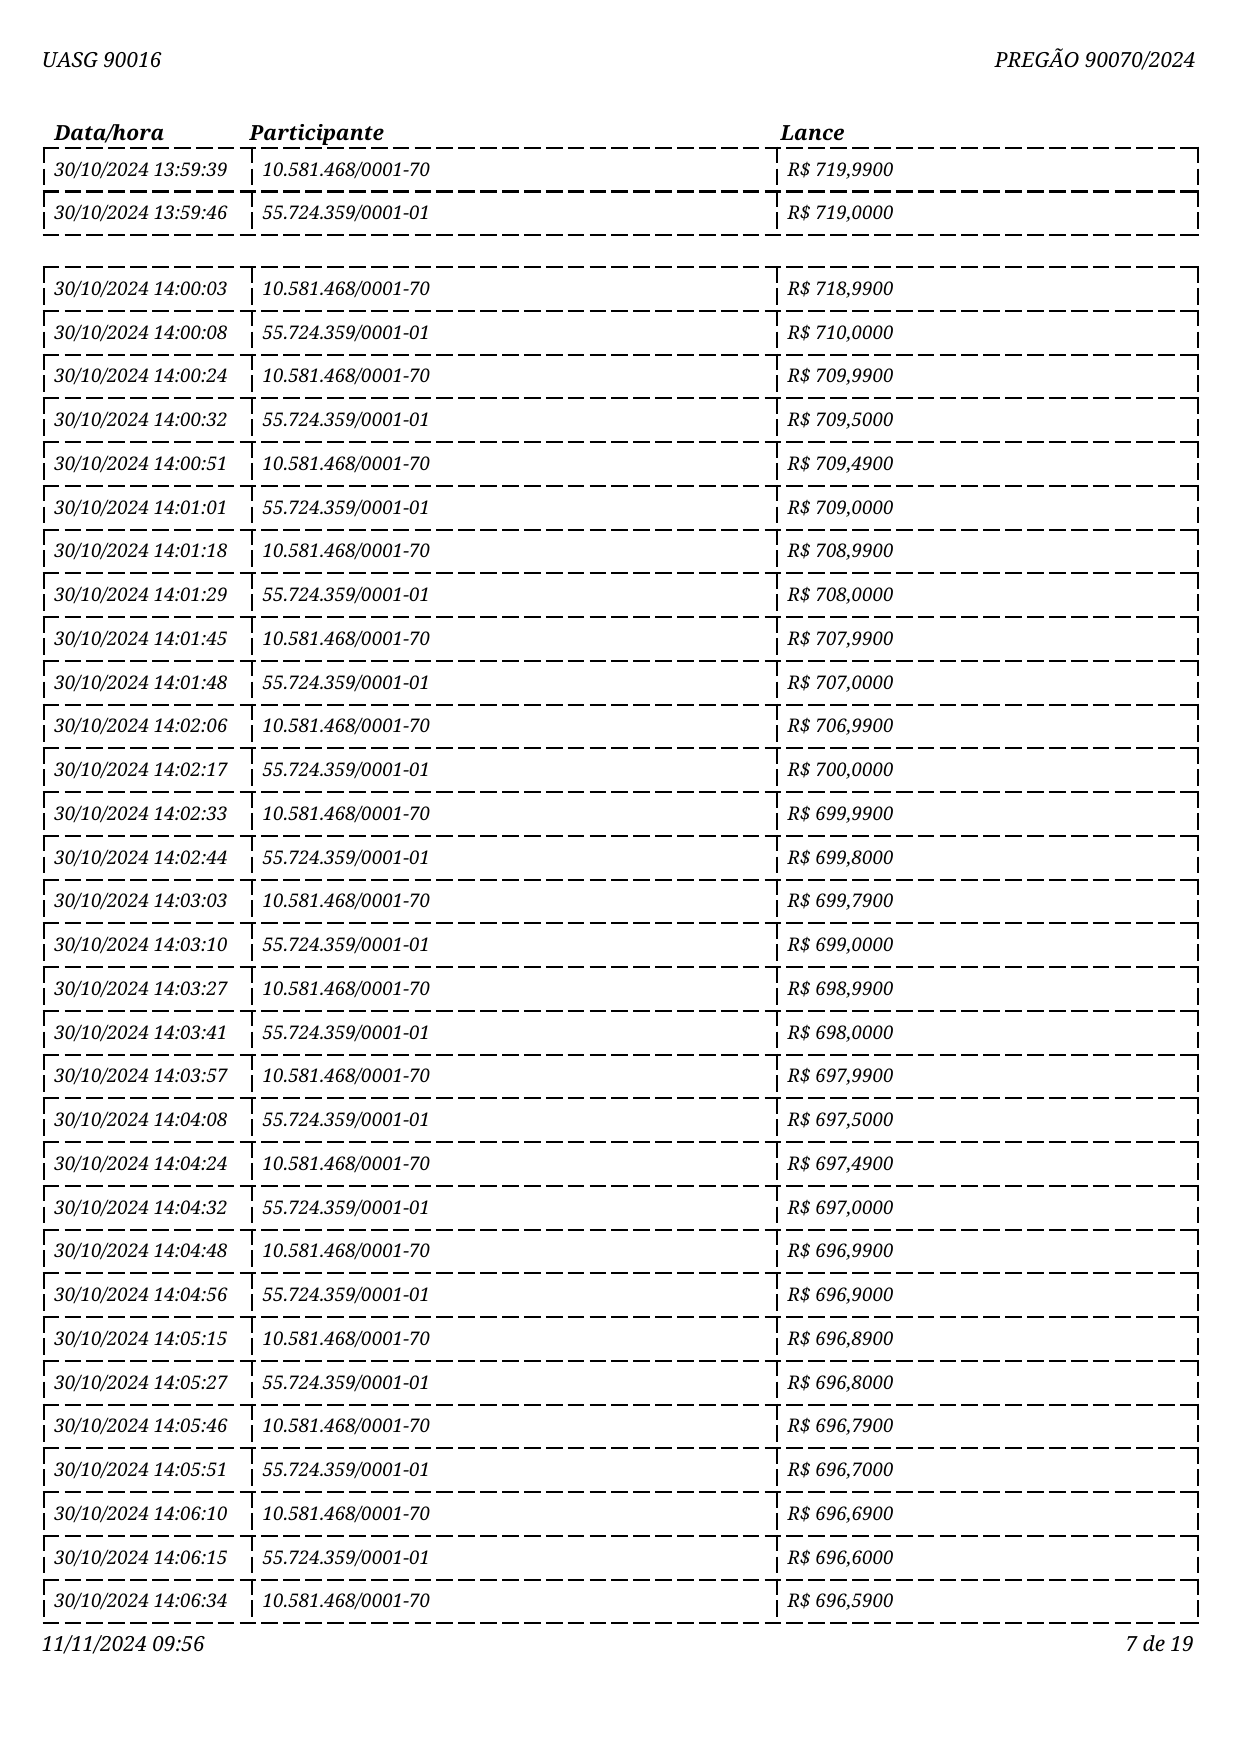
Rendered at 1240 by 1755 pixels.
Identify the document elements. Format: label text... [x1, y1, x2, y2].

table_cell 55.724.359/0001-01 [252, 1272, 777, 1316]
table_cell 30/10/2024 13:59:46 [44, 190, 252, 234]
table_cell 30/10/2024 14:03:41 [44, 1010, 252, 1053]
table_cell 30/10/2024 14:06:15 [44, 1535, 252, 1578]
table_cell 10.581.468/0001-70 [252, 966, 777, 1010]
table_cell 55.724.359/0001-01 [252, 190, 777, 234]
table_cell 10.581.468/0001-70 [252, 704, 777, 747]
table_cell R$ 708,9900 [777, 529, 1198, 572]
table_cell 30/10/2024 14:02:44 [44, 835, 252, 878]
table_cell R$ 699,8000 [777, 835, 1198, 878]
table_cell 55.724.359/0001-01 [252, 397, 777, 441]
table_cell 30/10/2024 14:06:34 [44, 1579, 252, 1622]
table_cell 55.724.359/0001-01 [252, 1535, 777, 1578]
table_cell 30/10/2024 13:59:39 [44, 147, 252, 190]
table_cell 55.724.359/0001-01 [252, 572, 777, 616]
table_cell R$ 707,0000 [777, 660, 1198, 703]
table_cell 55.724.359/0001-01 [252, 660, 777, 703]
table_cell R$ 696,7000 [777, 1447, 1198, 1491]
table_cell 30/10/2024 14:03:57 [44, 1054, 252, 1097]
table_cell 30/10/2024 14:06:10 [44, 1491, 252, 1535]
table_header R$ 718,9900 [777, 266, 1198, 310]
table_cell 10.581.468/0001-70 [252, 1141, 777, 1185]
table_cell R$ 696,6000 [777, 1535, 1198, 1578]
table_cell 10.581.468/0001-70 [252, 529, 777, 572]
table_cell 30/10/2024 14:00:51 [44, 441, 252, 485]
table_cell 30/10/2024 14:00:08 [44, 310, 252, 353]
table_cell 30/10/2024 14:01:45 [44, 616, 252, 660]
table_cell R$ 709,0000 [777, 485, 1198, 528]
table_cell 30/10/2024 14:03:27 [44, 966, 252, 1010]
table_cell R$ 696,5900 [777, 1579, 1198, 1622]
table_cell 55.724.359/0001-01 [252, 1010, 777, 1053]
table_cell 10.581.468/0001-70 [252, 1229, 777, 1272]
table_cell 55.724.359/0001-01 [252, 1447, 777, 1491]
table_cell 55.724.359/0001-01 [252, 835, 777, 878]
table_cell 10.581.468/0001-70 [252, 1491, 777, 1535]
table_cell R$ 719,9900 [777, 147, 1198, 190]
table_cell R$ 696,8000 [777, 1360, 1198, 1403]
table_cell R$ 697,0000 [777, 1185, 1198, 1228]
table_cell R$ 719,0000 [777, 190, 1198, 234]
table_cell 10.581.468/0001-70 [252, 1404, 777, 1447]
table_cell 55.724.359/0001-01 [252, 747, 777, 791]
table_cell R$ 709,9900 [777, 354, 1198, 397]
table_cell 10.581.468/0001-70 [252, 616, 777, 660]
table_cell 30/10/2024 14:04:32 [44, 1185, 252, 1228]
table_cell 30/10/2024 14:05:46 [44, 1404, 252, 1447]
table_cell 10.581.468/0001-70 [252, 791, 777, 835]
table_cell 30/10/2024 14:00:24 [44, 354, 252, 397]
table_cell 30/10/2024 14:01:29 [44, 572, 252, 616]
table_cell 30/10/2024 14:03:03 [44, 879, 252, 922]
table_cell 30/10/2024 14:04:24 [44, 1141, 252, 1185]
table_cell 55.724.359/0001-01 [252, 1360, 777, 1403]
table_cell R$ 709,5000 [777, 397, 1198, 441]
table_header 30/10/2024 14:00:03 [44, 266, 252, 310]
table_cell 30/10/2024 14:04:48 [44, 1229, 252, 1272]
table_cell R$ 698,0000 [777, 1010, 1198, 1053]
table_cell 30/10/2024 14:01:48 [44, 660, 252, 703]
table_cell 10.581.468/0001-70 [252, 1579, 777, 1622]
table_cell 55.724.359/0001-01 [252, 310, 777, 353]
table_cell R$ 696,7900 [777, 1404, 1198, 1447]
table_cell R$ 697,5000 [777, 1097, 1198, 1141]
table_cell 30/10/2024 14:03:10 [44, 922, 252, 966]
table_cell 30/10/2024 14:00:32 [44, 397, 252, 441]
table_cell R$ 696,9900 [777, 1229, 1198, 1272]
table_cell R$ 697,9900 [777, 1054, 1198, 1097]
table_cell 10.581.468/0001-70 [252, 147, 777, 190]
table_cell 30/10/2024 14:04:08 [44, 1097, 252, 1141]
table_cell R$ 707,9900 [777, 616, 1198, 660]
table_cell 30/10/2024 14:02:33 [44, 791, 252, 835]
table_cell R$ 699,9900 [777, 791, 1198, 835]
table_cell R$ 699,0000 [777, 922, 1198, 966]
table_cell 10.581.468/0001-70 [252, 1316, 777, 1360]
table_cell 30/10/2024 14:04:56 [44, 1272, 252, 1316]
table_cell 10.581.468/0001-70 [252, 1054, 777, 1097]
table_cell 10.581.468/0001-70 [252, 441, 777, 485]
table_cell R$ 699,7900 [777, 879, 1198, 922]
table_cell 30/10/2024 14:05:51 [44, 1447, 252, 1491]
table_cell R$ 710,0000 [777, 310, 1198, 353]
table_cell 55.724.359/0001-01 [252, 485, 777, 528]
table_cell 30/10/2024 14:01:18 [44, 529, 252, 572]
table_cell R$ 697,4900 [777, 1141, 1198, 1185]
table_cell R$ 706,9900 [777, 704, 1198, 747]
table_cell R$ 709,4900 [777, 441, 1198, 485]
table_cell R$ 698,9900 [777, 966, 1198, 1010]
table_cell R$ 700,0000 [777, 747, 1198, 791]
table_cell R$ 708,0000 [777, 572, 1198, 616]
table_cell 30/10/2024 14:02:06 [44, 704, 252, 747]
table_cell 10.581.468/0001-70 [252, 879, 777, 922]
table_cell 30/10/2024 14:01:01 [44, 485, 252, 528]
table_cell 55.724.359/0001-01 [252, 922, 777, 966]
table_cell R$ 696,8900 [777, 1316, 1198, 1360]
table_cell 10.581.468/0001-70 [252, 354, 777, 397]
table_cell 30/10/2024 14:02:17 [44, 747, 252, 791]
table_header 10.581.468/0001-70 [252, 266, 777, 310]
table_cell 55.724.359/0001-01 [252, 1185, 777, 1228]
table_cell 30/10/2024 14:05:27 [44, 1360, 252, 1403]
table_cell R$ 696,6900 [777, 1491, 1198, 1535]
table_cell R$ 696,9000 [777, 1272, 1198, 1316]
table_cell 30/10/2024 14:05:15 [44, 1316, 252, 1360]
table_cell 55.724.359/0001-01 [252, 1097, 777, 1141]
